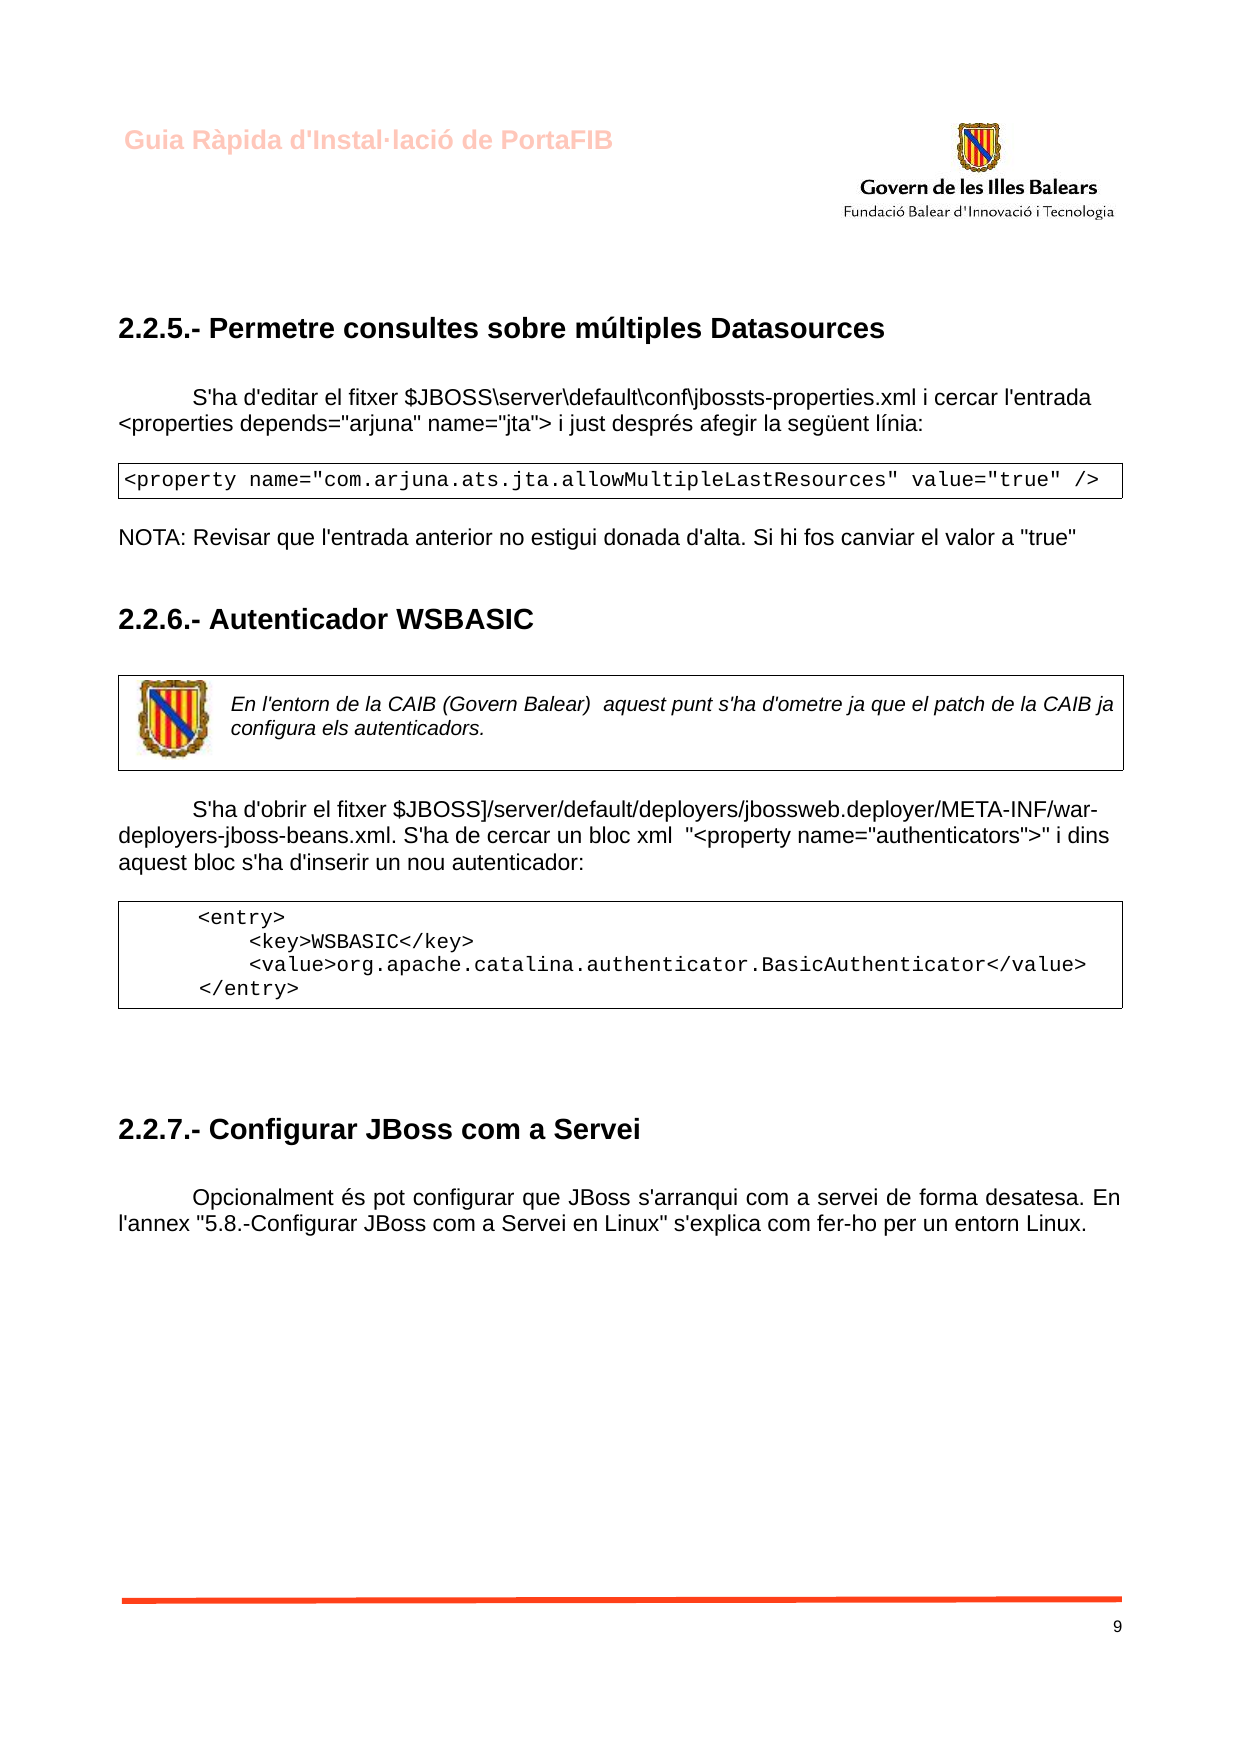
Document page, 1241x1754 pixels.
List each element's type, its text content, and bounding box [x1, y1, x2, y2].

picture [840, 123, 1117, 220]
subtitle Autenticador WSBASIC [118, 602, 1122, 636]
subtitle Permetre consultes sobre múltiples Datasources [118, 311, 1122, 345]
text NOTA: Revisar que l'entrada anterior no estigui donada d'alta. Si hi fos canviar el valor a "true" [118, 524, 1122, 551]
picture [134, 680, 214, 760]
text S'ha d'editar el fitxer $JBOSS\server\default\conf\jbossts-properties.xml i cercar l'entrada <properties depends="arjuna" name="jta"> i just després afegir la següent línia: [118, 384, 1122, 436]
table_header <entry> <key>WSBASIC</key> <value>org.apache.catalina.authenticator.BasicAuthenticator</value> </entry> [119, 902, 1122, 1007]
table_header En l'entorn de la CAIB (Govern Balear) aquest punt s'ha d'ometre ja que el patch de la CAIB ja configura els autenticadors. [225, 676, 1123, 769]
text S'ha d'obrir el fitxer $JBOSS]/server/default/deployers/jbossweb.deployer/META-INF/war-deployers-jboss-beans.xml. S'ha de cercar un bloc xml "<property name="authenticators">" i dins aquest bloc s'ha d'inserir un nou autenticador: [118, 796, 1122, 875]
text Opcionalment és pot configurar que JBoss s'arranqui com a servei de forma desatesa. En l'annex "5.8.-Configurar JBoss com a Servei en Linux" s'explica com fer-ho per un entorn Linux. [118, 1184, 1122, 1237]
table_header <property name="com.arjuna.ats.jta.allowMultipleLastResources" value="true" /> [119, 464, 1122, 498]
subtitle Configurar JBoss com a Servei [118, 1112, 1122, 1145]
table_header [119, 676, 225, 769]
